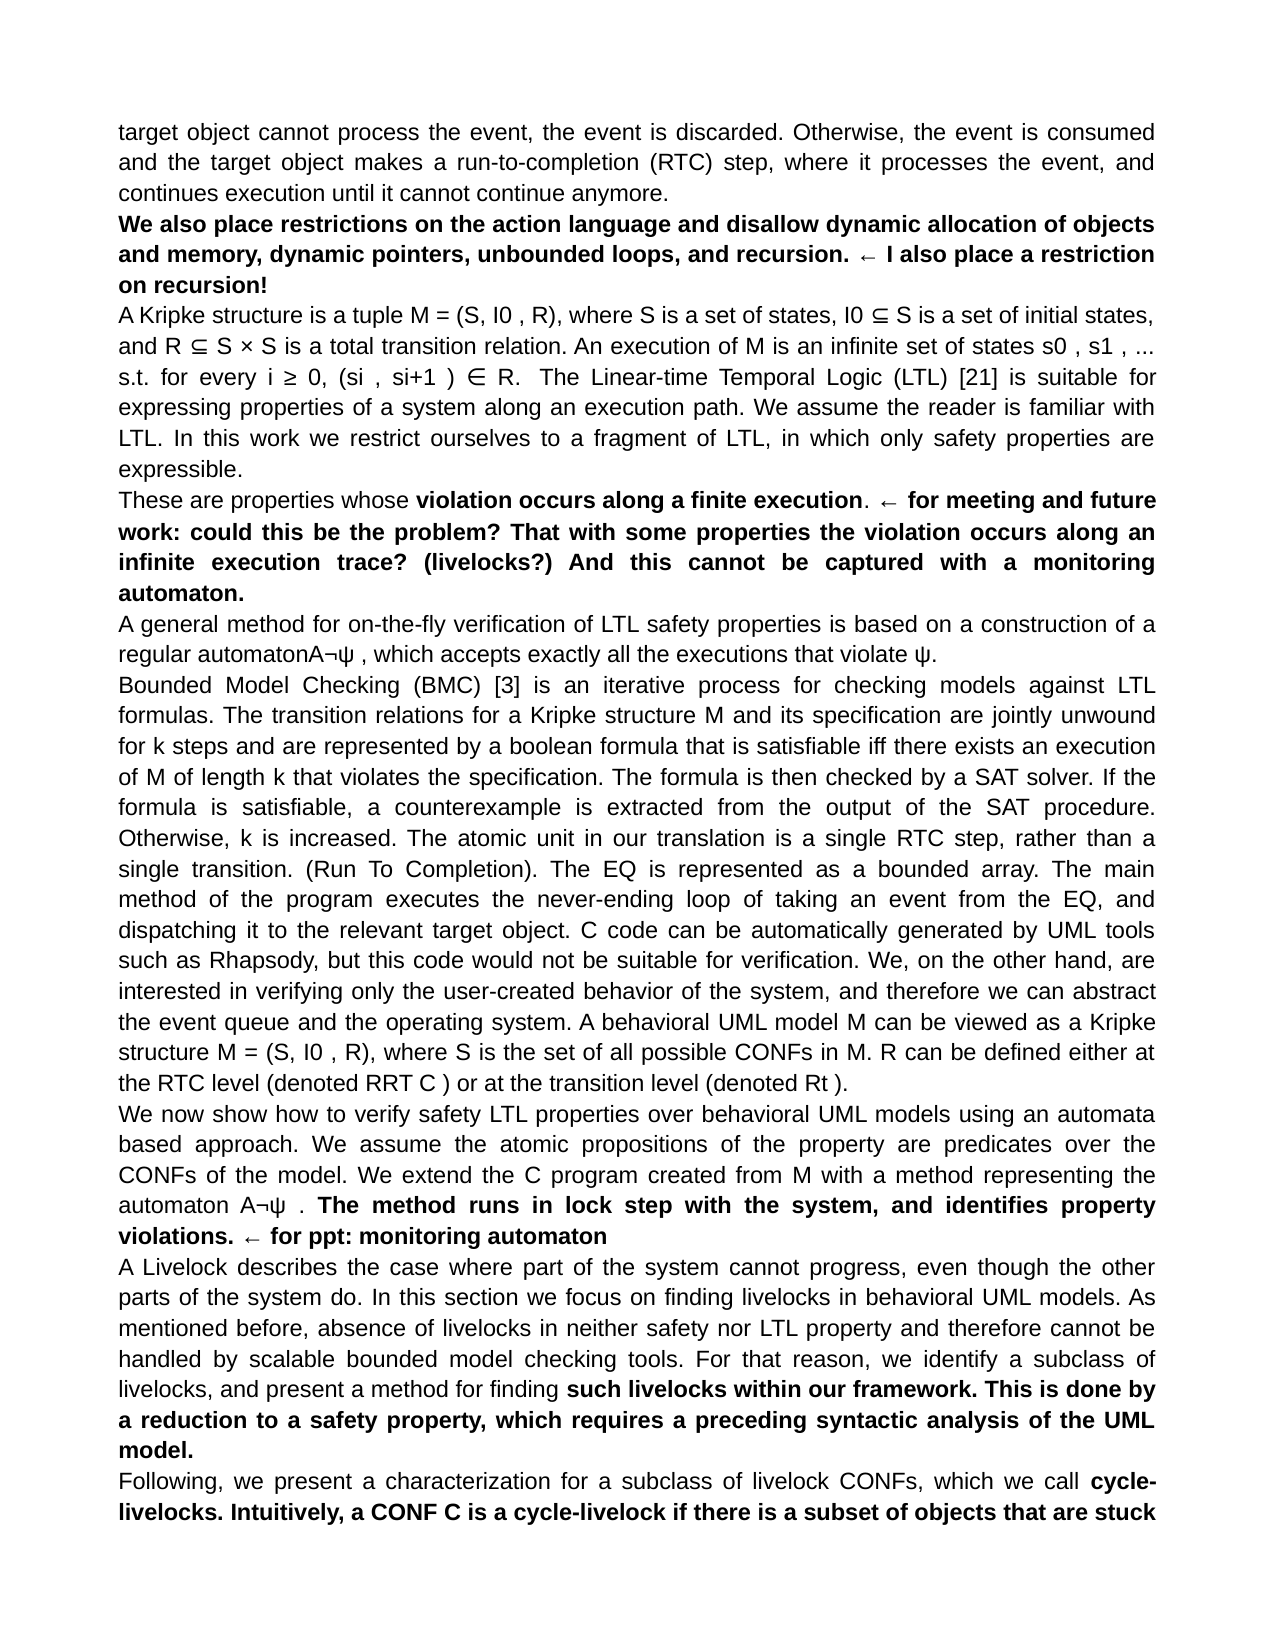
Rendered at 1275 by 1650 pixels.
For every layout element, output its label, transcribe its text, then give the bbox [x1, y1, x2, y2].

text Following, we present a characterization for a subclass of livelock CONFs, which we call cycle-livelocks. Intuitively, a CONF C is a cycle-livelock if there is a subset of objects that are stuck [118, 1467, 1157, 1525]
text These are properties whose violation occurs along a finite execution. ← for meeting and future work: could this be the problem? That with some properties the violation occurs along an infinite execution trace? (livelocks?) And this cannot be captured with a monitoring automaton. [118, 486, 1157, 606]
text A general method for on-the-fly verification of LTL safety properties is based on a construction of a regular automatonA¬ψ , which accepts exactly all the executions that violate ψ. [118, 610, 1157, 667]
text A Kripke structure is a tuple M = (S, I0 , R), where S is a set of states, I0 ⊆ S is a set of initial states, and R ⊆ S × S is a total transition relation. An execution of M is an infinite set of states s0 , s1 , ... s.t. for every i ≥ 0, (si , si+1 ) ∈ R. The Linear-time Temporal Logic (LTL) [21] is suitable for expressing properties of a system along an execution path. We assume the reader is familiar with LTL. In this work we restrict ourselves to a fragment of LTL, in which only safety properties are expressible. [118, 302, 1157, 482]
text Bounded Model Checking (BMC) [3] is an iterative process for checking models against LTL formulas. The transition relations for a Kripke structure M and its specification are jointly unwound for k steps and are represented by a boolean formula that is satisfiable iff there exists an execution of M of length k that violates the specification. The formula is then checked by a SAT solver. If the formula is satisfiable, a counterexample is extracted from the output of the SAT procedure. Otherwise, k is increased. The atomic unit in our translation is a single RTC step, rather than a single transition. (Run To Completion). The EQ is represented as a bounded array. The main method of the program executes the never-ending loop of taking an event from the EQ, and dispatching it to the relevant target object. C code can be automatically generated by UML tools such as Rhapsody, but this code would not be suitable for verification. We, on the other hand, are interested in verifying only the user-created behavior of the system, and therefore we can abstract the event queue and the operating system. A behavioral UML model M can be viewed as a Kripke structure M = (S, I0 , R), where S is the set of all possible CONFs in M. R can be defined either at the RTC level (denoted RRT C ) or at the transition level (denoted Rt ). [118, 671, 1157, 1096]
text A Livelock describes the case where part of the system cannot progress, even though the other parts of the system do. In this section we focus on finding livelocks in behavioral UML models. As mentioned before, absence of livelocks in neither safety nor LTL property and therefore cannot be handled by scalable bounded model checking tools. For that reason, we identify a subclass of livelocks, and present a method for finding such livelocks within our framework. This is done by a reduction to a safety property, which requires a preceding syntactic analysis of the UML model. [118, 1253, 1157, 1464]
text We also place restrictions on the action language and disallow dynamic allocation of objects and memory, dynamic pointers, unbounded loops, and recursion. ← I also place a restriction on recursion! [118, 210, 1157, 298]
text target object cannot process the event, the event is discarded. Otherwise, the event is consumed and the target object makes a run-to-completion (RTC) step, where it processes the event, and continues execution until it cannot continue anymore. [118, 118, 1157, 206]
text We now show how to verify safety LTL properties over behavioral UML models using an automata based approach. We assume the atomic propositions of the property are predicates over the CONFs of the model. We extend the C program created from M with a method representing the automaton A¬ψ . The method runs in lock step with the system, and identifies property violations. ← for ppt: monitoring automaton [118, 1100, 1157, 1249]
